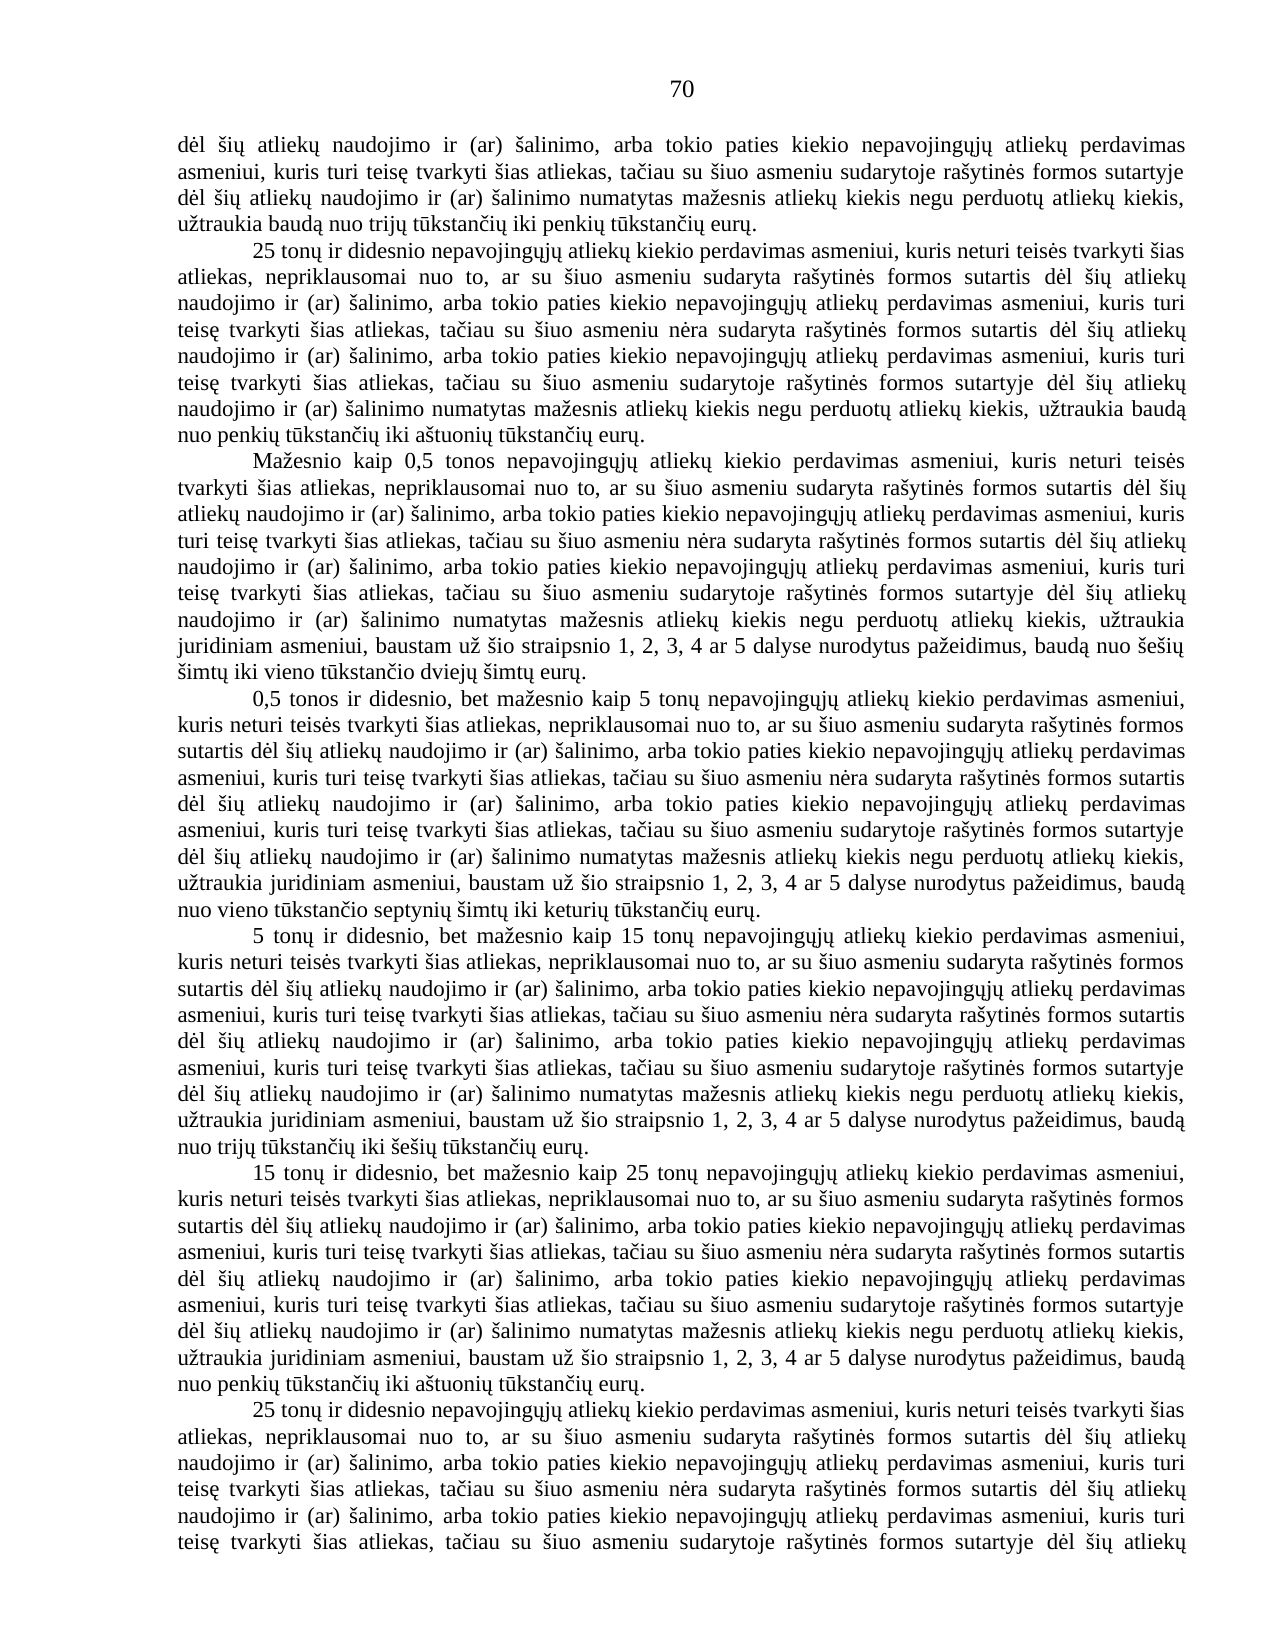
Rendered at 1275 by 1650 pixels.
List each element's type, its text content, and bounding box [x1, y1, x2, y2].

text 25 tonų ir didesnio nepavojingųjų atliekų kiekio perdavimas asmeniui, kuris neturi teisės tvarkyti šias atliekas, nepriklausomai nuo to, ar su šiuo asmeniu sudaryta rašytinės formos sutartis dėl šių atliekų naudojimo ir (ar) šalinimo, arba tokio paties kiekio nepavojingųjų atliekų perdavimas asmeniui, kuris turi teisę tvarkyti šias atliekas, tačiau su šiuo asmeniu nėra sudaryta rašytinės formos sutartis dėl šių atliekų naudojimo ir (ar) šalinimo, arba tokio paties kiekio nepavojingųjų atliekų perdavimas asmeniui, kuris turi teisę tvarkyti šias atliekas, tačiau su šiuo asmeniu sudarytoje rašytinės formos sutartyje dėl šių atliekų [177, 1396, 1186, 1554]
text 25 tonų ir didesnio nepavojingųjų atliekų kiekio perdavimas asmeniui, kuris neturi teisės tvarkyti šias atliekas, nepriklausomai nuo to, ar su šiuo asmeniu sudaryta rašytinės formos sutartis dėl šių atliekų naudojimo ir (ar) šalinimo, arba tokio paties kiekio nepavojingųjų atliekų perdavimas asmeniui, kuris turi teisę tvarkyti šias atliekas, tačiau su šiuo asmeniu nėra sudaryta rašytinės formos sutartis dėl šių atliekų naudojimo ir (ar) šalinimo, arba tokio paties kiekio nepavojingųjų atliekų perdavimas asmeniui, kuris turi teisę tvarkyti šias atliekas, tačiau su šiuo asmeniu sudarytoje rašytinės formos sutartyje dėl šių atliekų naudojimo ir (ar) šalinimo numatytas mažesnis atliekų kiekis negu perduotų atliekų kiekis, užtraukia baudą nuo penkių tūkstančių iki aštuonių tūkstančių eurų. [177, 237, 1186, 448]
text Mažesnio kaip 0,5 tonos nepavojingųjų atliekų kiekio perdavimas asmeniui, kuris neturi teisės tvarkyti šias atliekas, nepriklausomai nuo to, ar su šiuo asmeniu sudaryta rašytinės formos sutartis dėl šių atliekų naudojimo ir (ar) šalinimo, arba tokio paties kiekio nepavojingųjų atliekų perdavimas asmeniui, kuris turi teisę tvarkyti šias atliekas, tačiau su šiuo asmeniu nėra sudaryta rašytinės formos sutartis dėl šių atliekų naudojimo ir (ar) šalinimo, arba tokio paties kiekio nepavojingųjų atliekų perdavimas asmeniui, kuris turi teisę tvarkyti šias atliekas, tačiau su šiuo asmeniu sudarytoje rašytinės formos sutartyje dėl šių atliekų naudojimo ir (ar) šalinimo numatytas mažesnis atliekų kiekis negu perduotų atliekų kiekis, užtraukia juridiniam asmeniui, baustam už šio straipsnio 1, 2, 3, 4 ar 5 dalyse nurodytus pažeidimus, baudą nuo šešių šimtų iki vieno tūkstančio dviejų šimtų eurų. [177, 448, 1186, 685]
text 0,5 tonos ir didesnio, bet mažesnio kaip 5 tonų nepavojingųjų atliekų kiekio perdavimas asmeniui, kuris neturi teisės tvarkyti šias atliekas, nepriklausomai nuo to, ar su šiuo asmeniu sudaryta rašytinės formos sutartis dėl šių atliekų naudojimo ir (ar) šalinimo, arba tokio paties kiekio nepavojingųjų atliekų perdavimas asmeniui, kuris turi teisę tvarkyti šias atliekas, tačiau su šiuo asmeniu nėra sudaryta rašytinės formos sutartis dėl šių atliekų naudojimo ir (ar) šalinimo, arba tokio paties kiekio nepavojingųjų atliekų perdavimas asmeniui, kuris turi teisę tvarkyti šias atliekas, tačiau su šiuo asmeniu sudarytoje rašytinės formos sutartyje dėl šių atliekų naudojimo ir (ar) šalinimo numatytas mažesnis atliekų kiekis negu perduotų atliekų kiekis, užtraukia juridiniam asmeniui, baustam už šio straipsnio 1, 2, 3, 4 ar 5 dalyse nurodytus pažeidimus, baudą nuo vieno tūkstančio septynių šimtų iki keturių tūkstančių eurų. [177, 685, 1186, 922]
text 15 tonų ir didesnio, bet mažesnio kaip 25 tonų nepavojingųjų atliekų kiekio perdavimas asmeniui, kuris neturi teisės tvarkyti šias atliekas, nepriklausomai nuo to, ar su šiuo asmeniu sudaryta rašytinės formos sutartis dėl šių atliekų naudojimo ir (ar) šalinimo, arba tokio paties kiekio nepavojingųjų atliekų perdavimas asmeniui, kuris turi teisę tvarkyti šias atliekas, tačiau su šiuo asmeniu nėra sudaryta rašytinės formos sutartis dėl šių atliekų naudojimo ir (ar) šalinimo, arba tokio paties kiekio nepavojingųjų atliekų perdavimas asmeniui, kuris turi teisę tvarkyti šias atliekas, tačiau su šiuo asmeniu sudarytoje rašytinės formos sutartyje dėl šių atliekų naudojimo ir (ar) šalinimo numatytas mažesnis atliekų kiekis negu perduotų atliekų kiekis, užtraukia juridiniam asmeniui, baustam už šio straipsnio 1, 2, 3, 4 ar 5 dalyse nurodytus pažeidimus, baudą nuo penkių tūkstančių iki aštuonių tūkstančių eurų. [177, 1159, 1186, 1396]
text 5 tonų ir didesnio, bet mažesnio kaip 15 tonų nepavojingųjų atliekų kiekio perdavimas asmeniui, kuris neturi teisės tvarkyti šias atliekas, nepriklausomai nuo to, ar su šiuo asmeniu sudaryta rašytinės formos sutartis dėl šių atliekų naudojimo ir (ar) šalinimo, arba tokio paties kiekio nepavojingųjų atliekų perdavimas asmeniui, kuris turi teisę tvarkyti šias atliekas, tačiau su šiuo asmeniu nėra sudaryta rašytinės formos sutartis dėl šių atliekų naudojimo ir (ar) šalinimo, arba tokio paties kiekio nepavojingųjų atliekų perdavimas asmeniui, kuris turi teisę tvarkyti šias atliekas, tačiau su šiuo asmeniu sudarytoje rašytinės formos sutartyje dėl šių atliekų naudojimo ir (ar) šalinimo numatytas mažesnis atliekų kiekis negu perduotų atliekų kiekis, užtraukia juridiniam asmeniui, baustam už šio straipsnio 1, 2, 3, 4 ar 5 dalyse nurodytus pažeidimus, baudą nuo trijų tūkstančių iki šešių tūkstančių eurų. [177, 922, 1186, 1159]
text dėl šių atliekų naudojimo ir (ar) šalinimo, arba tokio paties kiekio nepavojingųjų atliekų perdavimas asmeniui, kuris turi teisę tvarkyti šias atliekas, tačiau su šiuo asmeniu sudarytoje rašytinės formos sutartyje dėl šių atliekų naudojimo ir (ar) šalinimo numatytas mažesnis atliekų kiekis negu perduotų atliekų kiekis, užtraukia baudą nuo trijų tūkstančių iki penkių tūkstančių eurų. [177, 131, 1186, 237]
